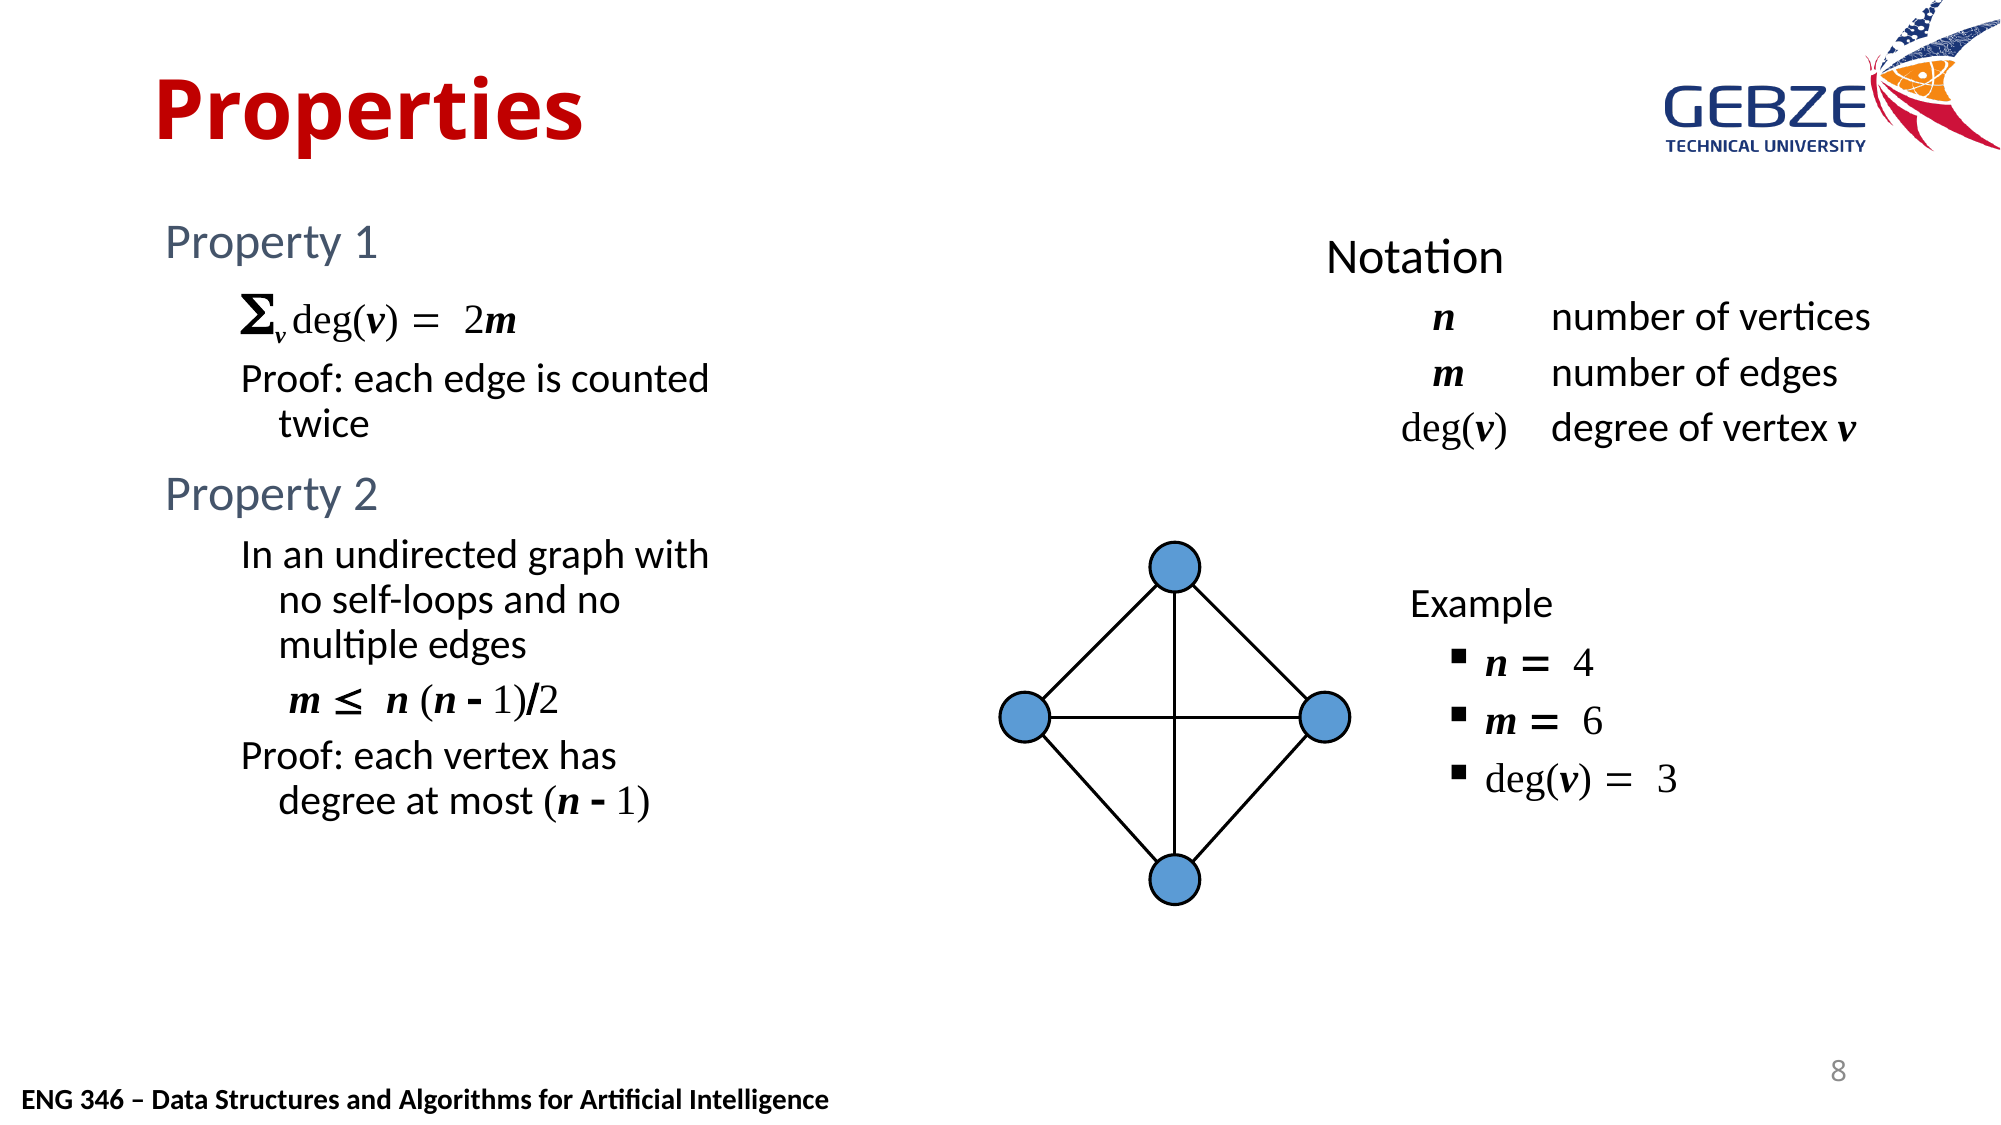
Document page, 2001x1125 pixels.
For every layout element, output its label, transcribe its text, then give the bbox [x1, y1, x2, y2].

text_box [999, 692, 1050, 743]
list Property 1 Sv deg(v) = 2m Proof: each edge is counted twice Property 2 In an undirected graph with no self-loops and no multiple edges m  n (n - 1)/2 Proof: each vertex has degree at most (n - 1) [150, 208, 751, 971]
text_box [1300, 692, 1350, 743]
title Properties [137, 59, 1863, 166]
text_box [1149, 854, 1200, 905]
list Notation n number of vertices m number of edges deg(v) degree of vertex v [1310, 222, 1925, 484]
picture [1665, 0, 2001, 152]
text_box [1149, 542, 1200, 592]
slide_number [1412, 1042, 1863, 1103]
text_box Example n = 4 m = 6 deg(v) = 3 [1395, 568, 1698, 809]
